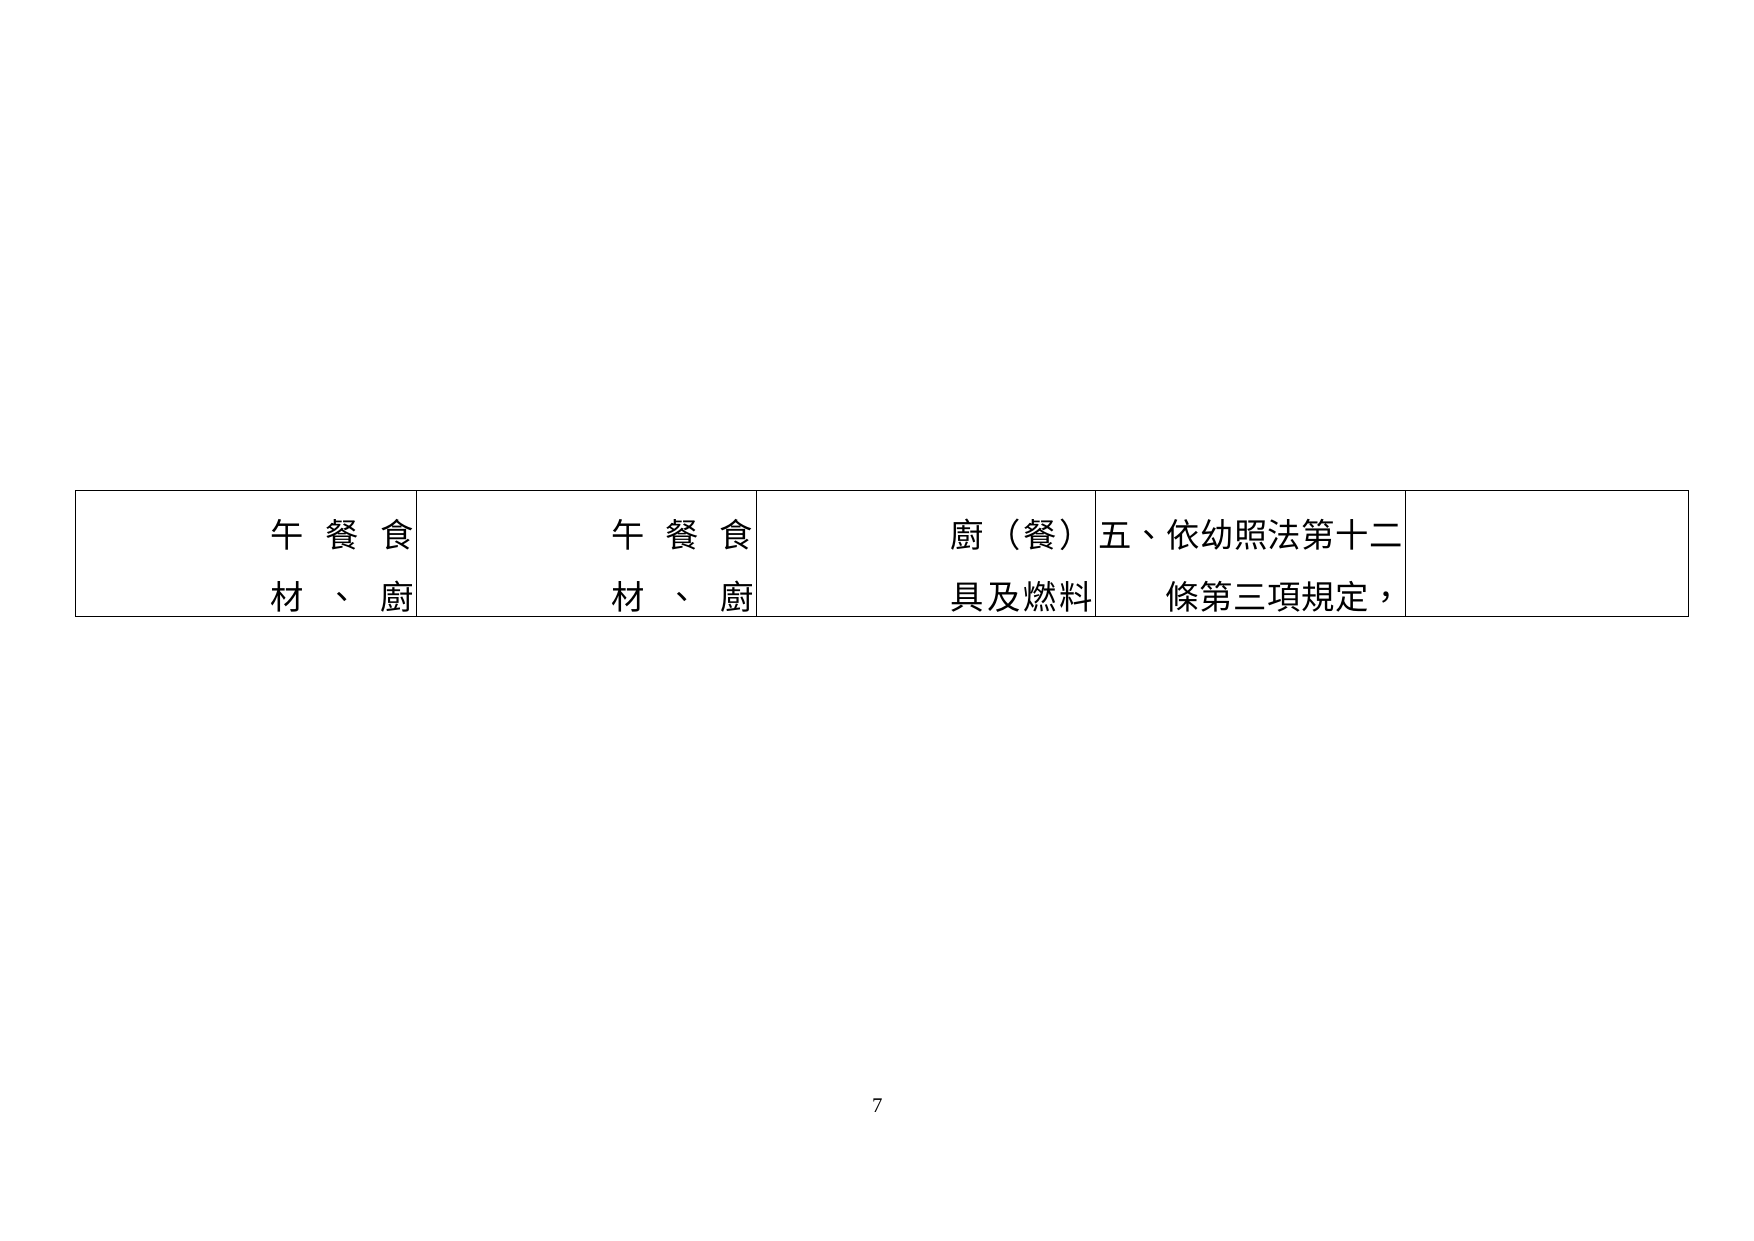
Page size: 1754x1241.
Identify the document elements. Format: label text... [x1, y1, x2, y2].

table_cell 廚（餐）具及燃料 [757, 491, 1095, 616]
table_cell [1406, 491, 1688, 616]
table_cell 午餐食材、廚 [417, 491, 756, 616]
table_cell 五、依幼照法第十二條第三項規定， [1096, 491, 1405, 616]
table_cell 午餐食材、廚 [76, 491, 416, 616]
